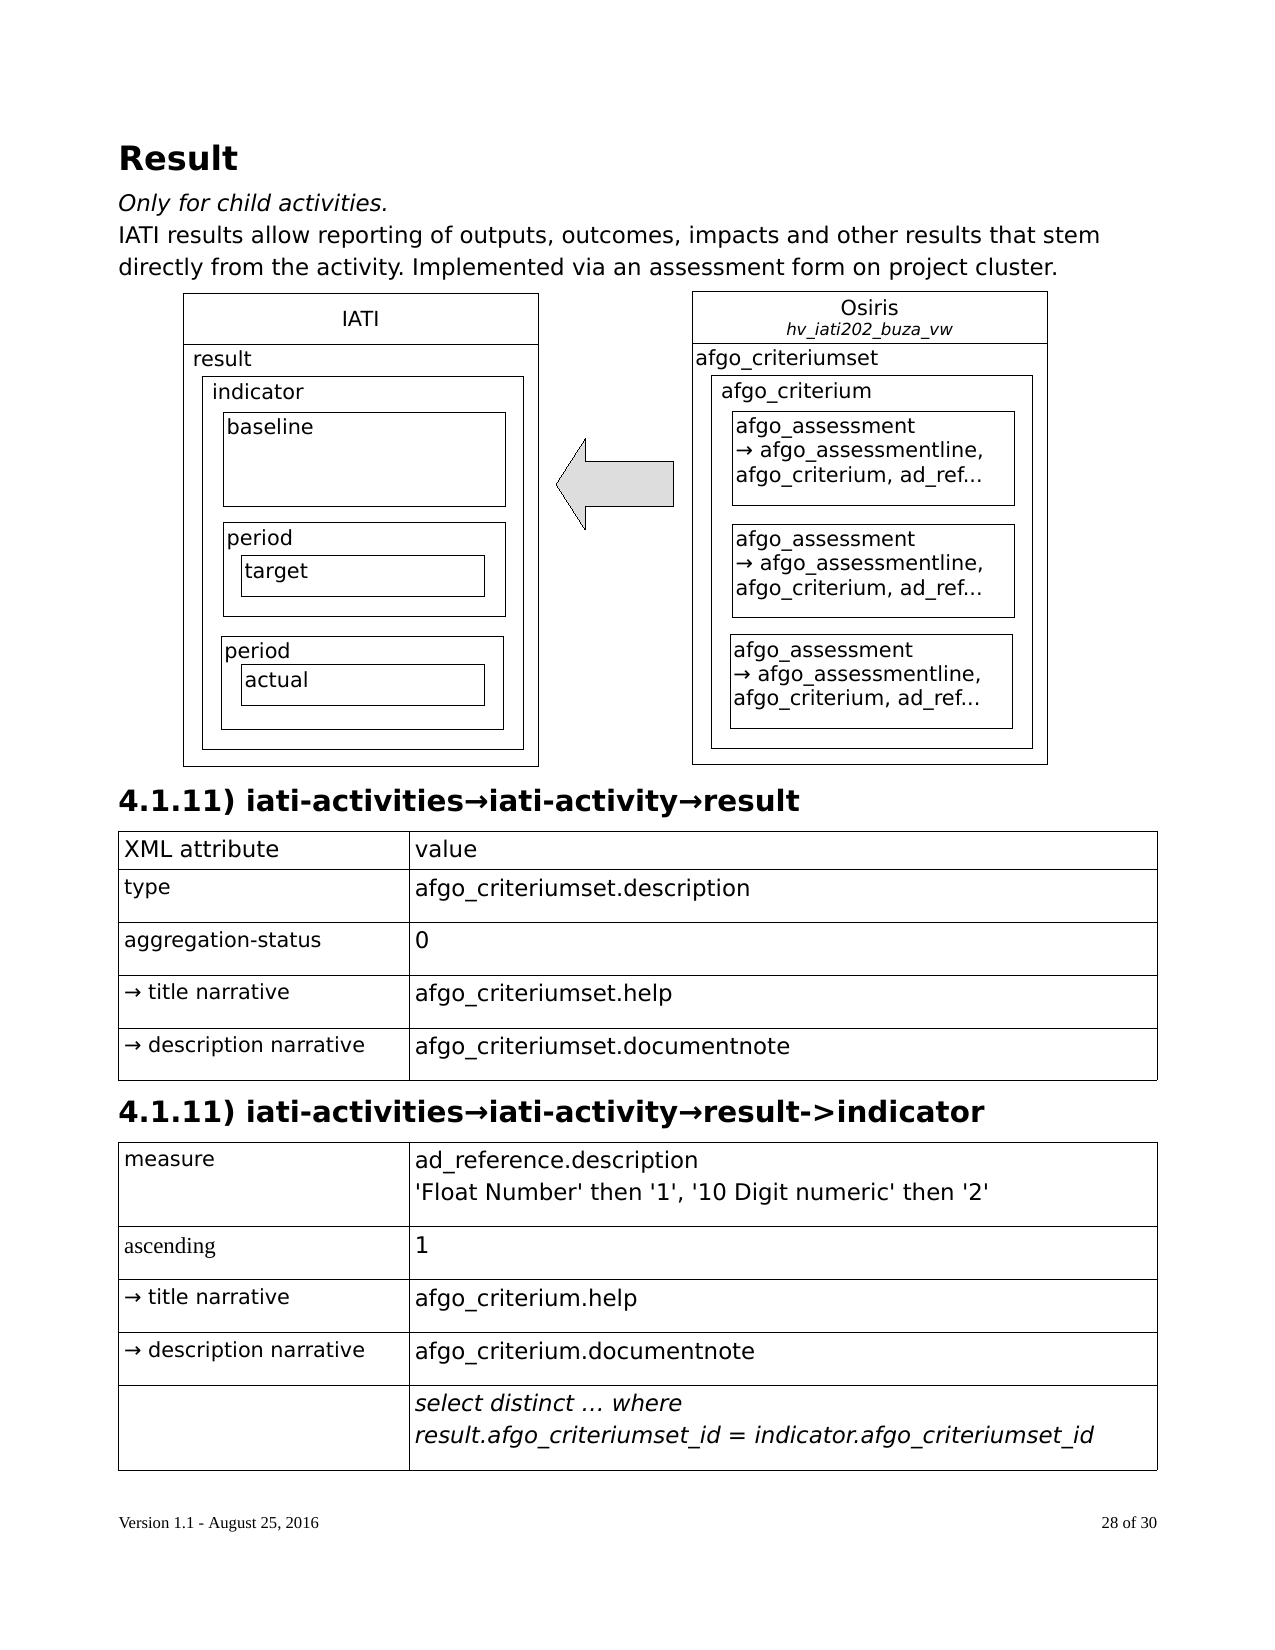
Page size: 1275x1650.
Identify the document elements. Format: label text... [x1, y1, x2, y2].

table_header value [410, 832, 1157, 869]
table_cell → title narrative [119, 1280, 409, 1332]
subtitle 4.1.11) iati-activities→iati-activity→result [118, 784, 1157, 818]
table_cell → title narrative [119, 976, 409, 1027]
table_cell afgo_criterium.help [410, 1280, 1157, 1332]
table_cell ascending [119, 1227, 409, 1279]
table_cell afgo_criteriumset.description [410, 870, 1157, 922]
table_cell 0 [410, 923, 1157, 974]
table_cell 1 [410, 1227, 1157, 1279]
table_cell [119, 1386, 409, 1469]
table_cell → description narrative [119, 1333, 409, 1385]
table_cell aggregation-status [119, 923, 409, 974]
table_cell afgo_criteriumset.help [410, 976, 1157, 1027]
table_cell type [119, 870, 409, 922]
table_header XML attribute [119, 832, 409, 869]
table_cell afgo_criterium.documentnote [410, 1333, 1157, 1385]
table_cell afgo_criteriumset.documentnote [410, 1029, 1157, 1080]
table_cell → description narrative [119, 1029, 409, 1080]
table_cell select distinct … where result.afgo_criteriumset_id = indicator.afgo_criteriumset_id [410, 1386, 1157, 1469]
subtitle 4.1.11) iati-activities→iati-activity→result->indicator [118, 1095, 1157, 1129]
text Only for child activities. IATI results allow reporting of outputs, outcomes, impacts and other results that stem directly from the activity. Implemented via an assessment form on project cluster. [118, 191, 1157, 345]
table_header ad_reference.description 'Float Number' then '1', '10 Digit numeric' then '2' [410, 1143, 1157, 1226]
table_header measure [119, 1143, 409, 1226]
subtitle Result [118, 139, 1157, 178]
